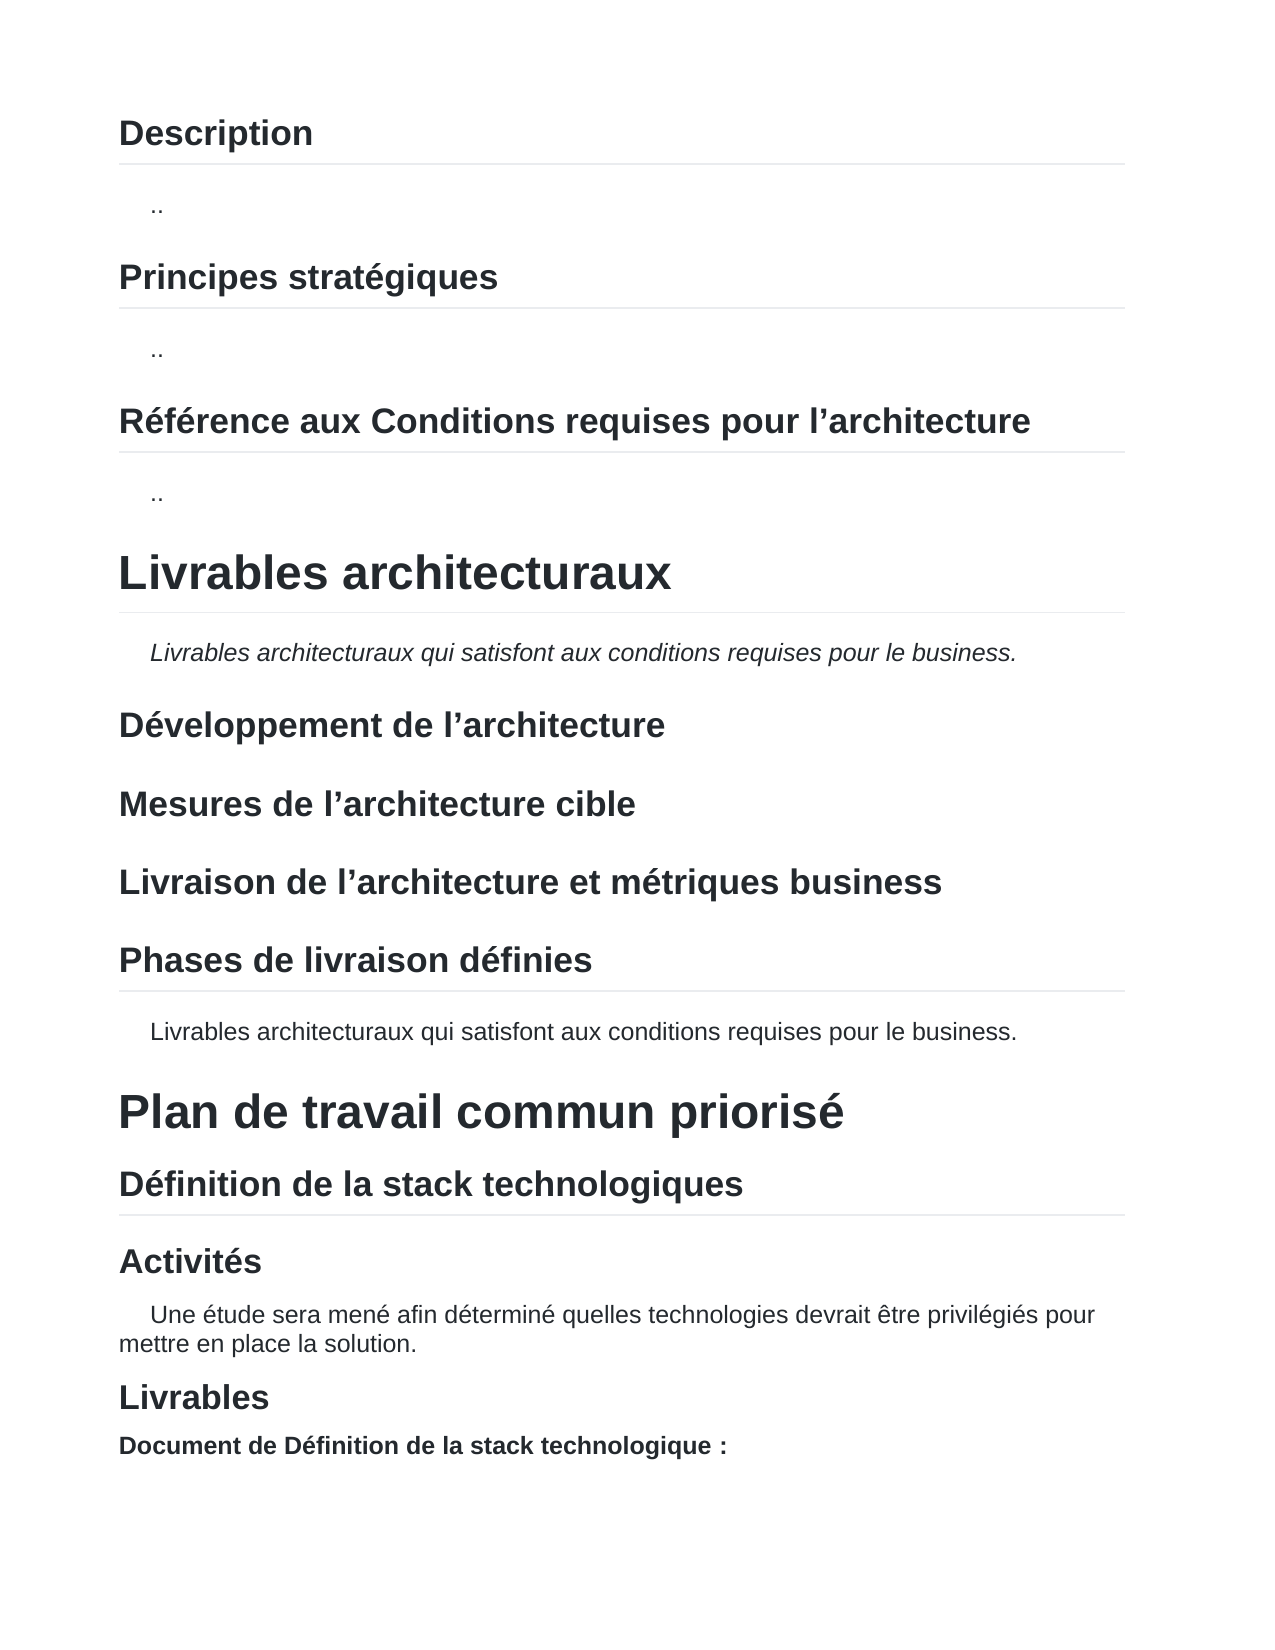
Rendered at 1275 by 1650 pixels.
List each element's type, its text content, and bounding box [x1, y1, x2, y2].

text Une étude sera mené afin déterminé quelles technologies devrait être privilégiés pour mettre en place la solution. [119, 1300, 1125, 1358]
subtitle Référence aux Conditions requises pour l’architecture [119, 400, 1125, 451]
text .. [150, 478, 1125, 507]
subtitle Document de Définition de la stack technologique : [119, 1431, 1125, 1459]
subtitle Mesures de l’architecture cible [119, 783, 1125, 823]
subtitle Phases de livraison définies [119, 939, 1125, 990]
subtitle Livrables [119, 1377, 1125, 1417]
text Définition de la stack technologiques [119, 1163, 1125, 1214]
subtitle Livraison de l’architecture et métriques business [119, 861, 1125, 902]
text Livrables architecturaux qui satisfont aux conditions requises pour le business. [150, 1017, 1125, 1046]
subtitle Développement de l’architecture [119, 704, 1125, 745]
text .. [150, 334, 1125, 363]
subtitle Livrables architecturaux [119, 544, 1125, 612]
text Livrables architecturaux qui satisfont aux conditions requises pour le business. [150, 638, 1125, 667]
subtitle Principes stratégiques [119, 256, 1125, 307]
text .. [150, 190, 1125, 219]
subtitle Plan de travail commun priorisé [119, 1083, 1125, 1138]
subtitle Description [119, 112, 1125, 163]
subtitle Activités [119, 1241, 1125, 1281]
